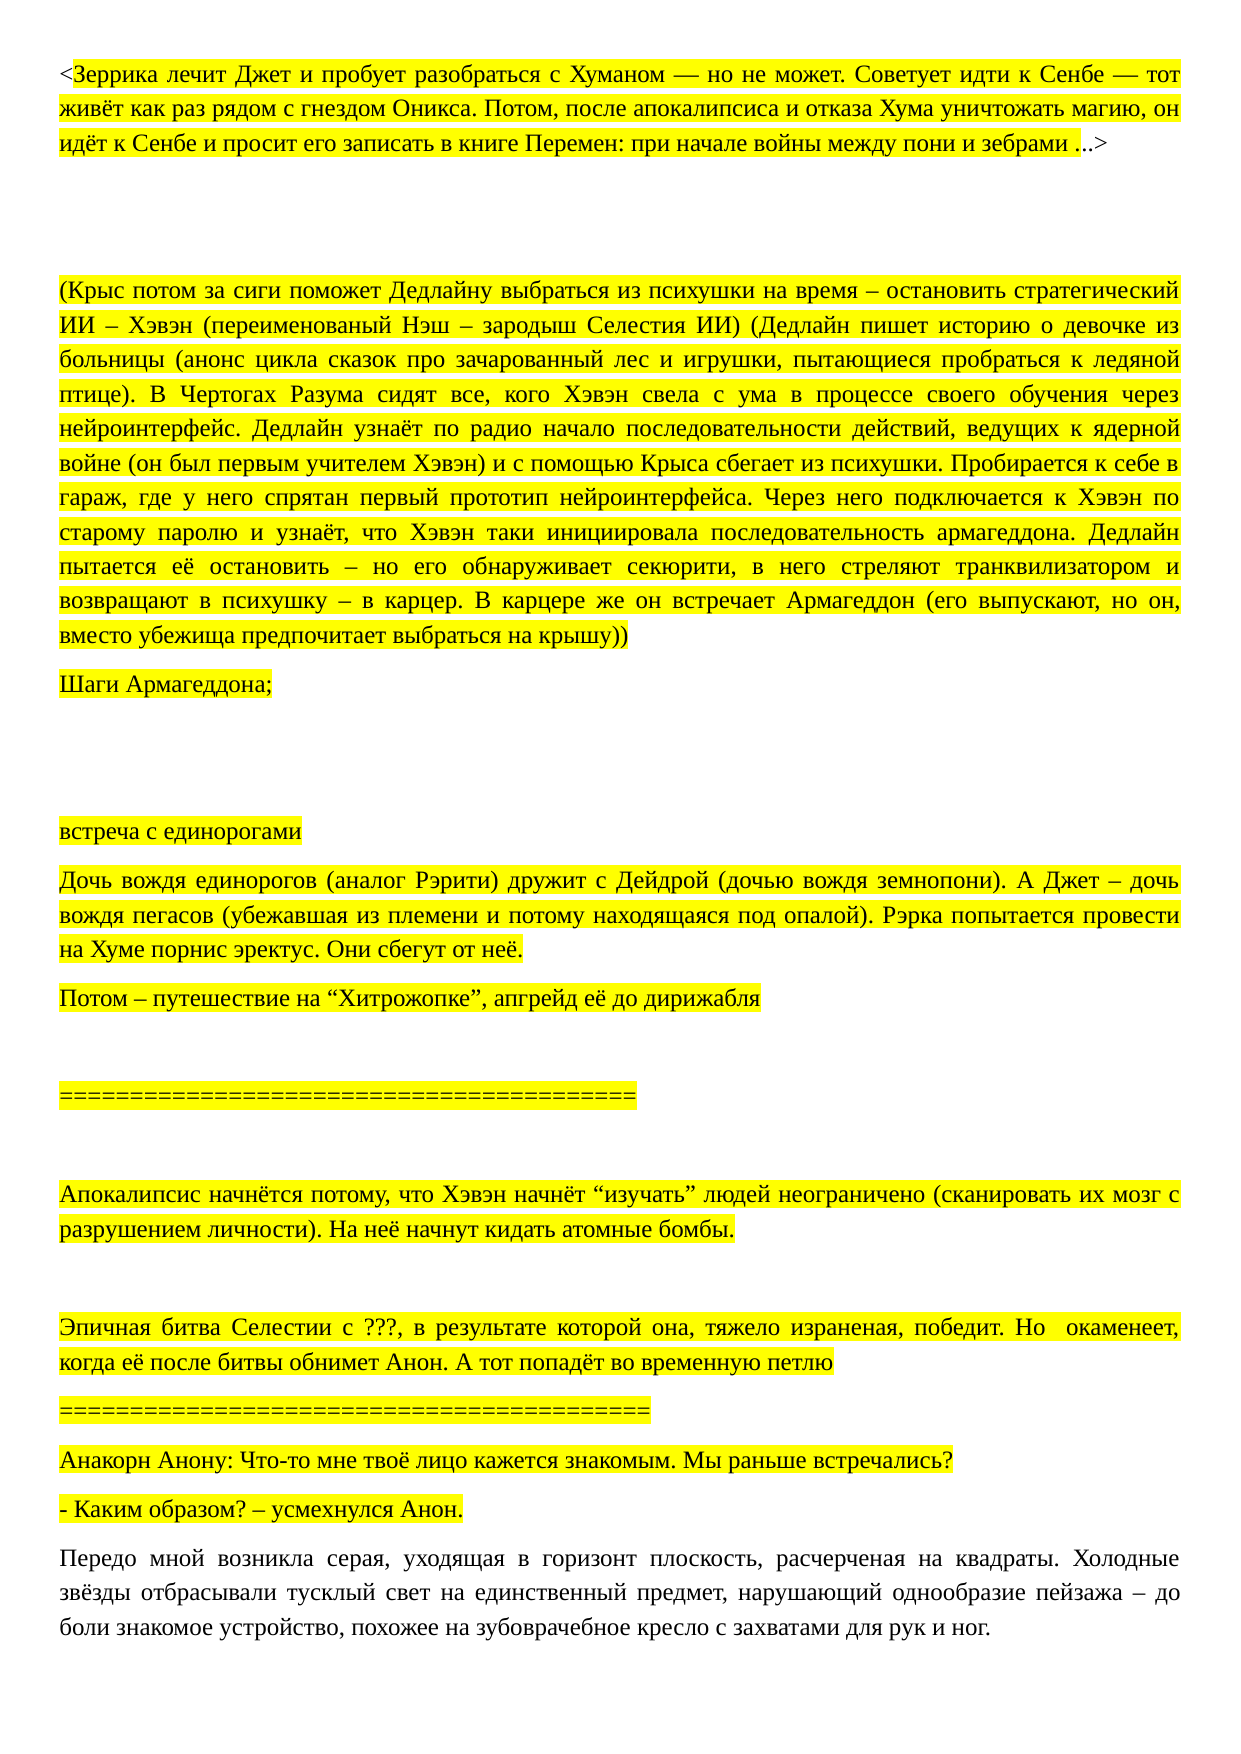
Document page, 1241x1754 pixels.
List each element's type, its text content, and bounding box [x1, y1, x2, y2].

text Дочь вождя единорогов (аналог Рэрити) дружит с Дейдрой (дочью вождя земнопони). А Джет – дочь вождя пегасов (убежавшая из племени и потому находящаяся под опалой). Рэрка попытается провести на Хуме порнис эректус. Они сбегут от неё. [59, 865, 1181, 963]
text Апокалипсис начнётся потому, что Хэвэн начнёт “изучать” людей неограничено (сканировать их мозг с разрушением личности). На неё начнут кидать атомные бомбы. [59, 1179, 1181, 1243]
text <Зеррика лечит Джет и пробует разобраться с Хуманом — но не может. Советует идти к Сенбе — тот живёт как раз рядом с гнездом Оникса. Потом, после апокалипсиса и отказа Хума уничтожать магию, он идёт к Сенбе и просит его записать в книге Перемен: при начале войны между пони и зебрами ...> [59, 59, 1181, 157]
text ========================================== [59, 1396, 1181, 1424]
text Передо мной возникла серая, уходящая в горизонт плоскость, расчерченая на квадраты. Холодные звёзды отбрасывали тусклый свет на единственный предмет, нарушающий однообразие пейзажа – до боли знакомое устройство, похожее на зубоврачебное кресло с захватами для рук и ног. [59, 1543, 1181, 1641]
text встреча с единорогами [59, 816, 1181, 845]
text Эпичная битва Селестии с ???, в результате которой она, тяжело израненая, победит. Но окаменеет, когда её после битвы обнимет Анон. А тот попадёт во временную петлю [59, 1312, 1181, 1375]
text Анакорн Анону: Что-то мне твоё лицо кажется знакомым. Мы раньше встречались? [59, 1445, 1181, 1473]
text ========================================= [59, 1081, 1181, 1110]
text (Крыс потом за сиги поможет Дедлайну выбраться из психушки на время – остановить стратегический ИИ – Хэвэн (переименованый Нэш – зародыш Селестия ИИ) (Дедлайн пишет историю о девочке из больницы (анонс цикла сказок про зачарованный лес и игрушки, пытающиеся пробраться к ледяной птице). В Чертогах Разума сидят все, кого Хэвэн свела с ума в процессе своего обучения через нейроинтерфейс. Дедлайн узнаёт по радио начало последовательности действий, ведущих к ядерной войне (он был первым учителем Хэвэн) и с помощью Крыса сбегает из психушки. Пробирается к себе в гараж, где у него спрятан первый прототип нейроинтерфейса. Через него подключается к Хэвэн по старому паролю и узнаёт, что Хэвэн таки инициировала последовательность армагеддона. Дедлайн пытается её остановить – но его обнаруживает секюрити, в него стреляют транквилизатором и возвращают в психушку – в карцер. В карцере же он встречает Армагеддон (его выпускают, но он, вместо убежища предпочитает выбраться на крышу)) [59, 275, 1181, 649]
text Потом – путешествие на “Хитрожопке”, апгрейд её до дирижабля [59, 983, 1181, 1012]
text - Каким образом? – усмехнулся Анон. [59, 1494, 1181, 1523]
text Шаги Армагеддона; [59, 669, 1181, 698]
